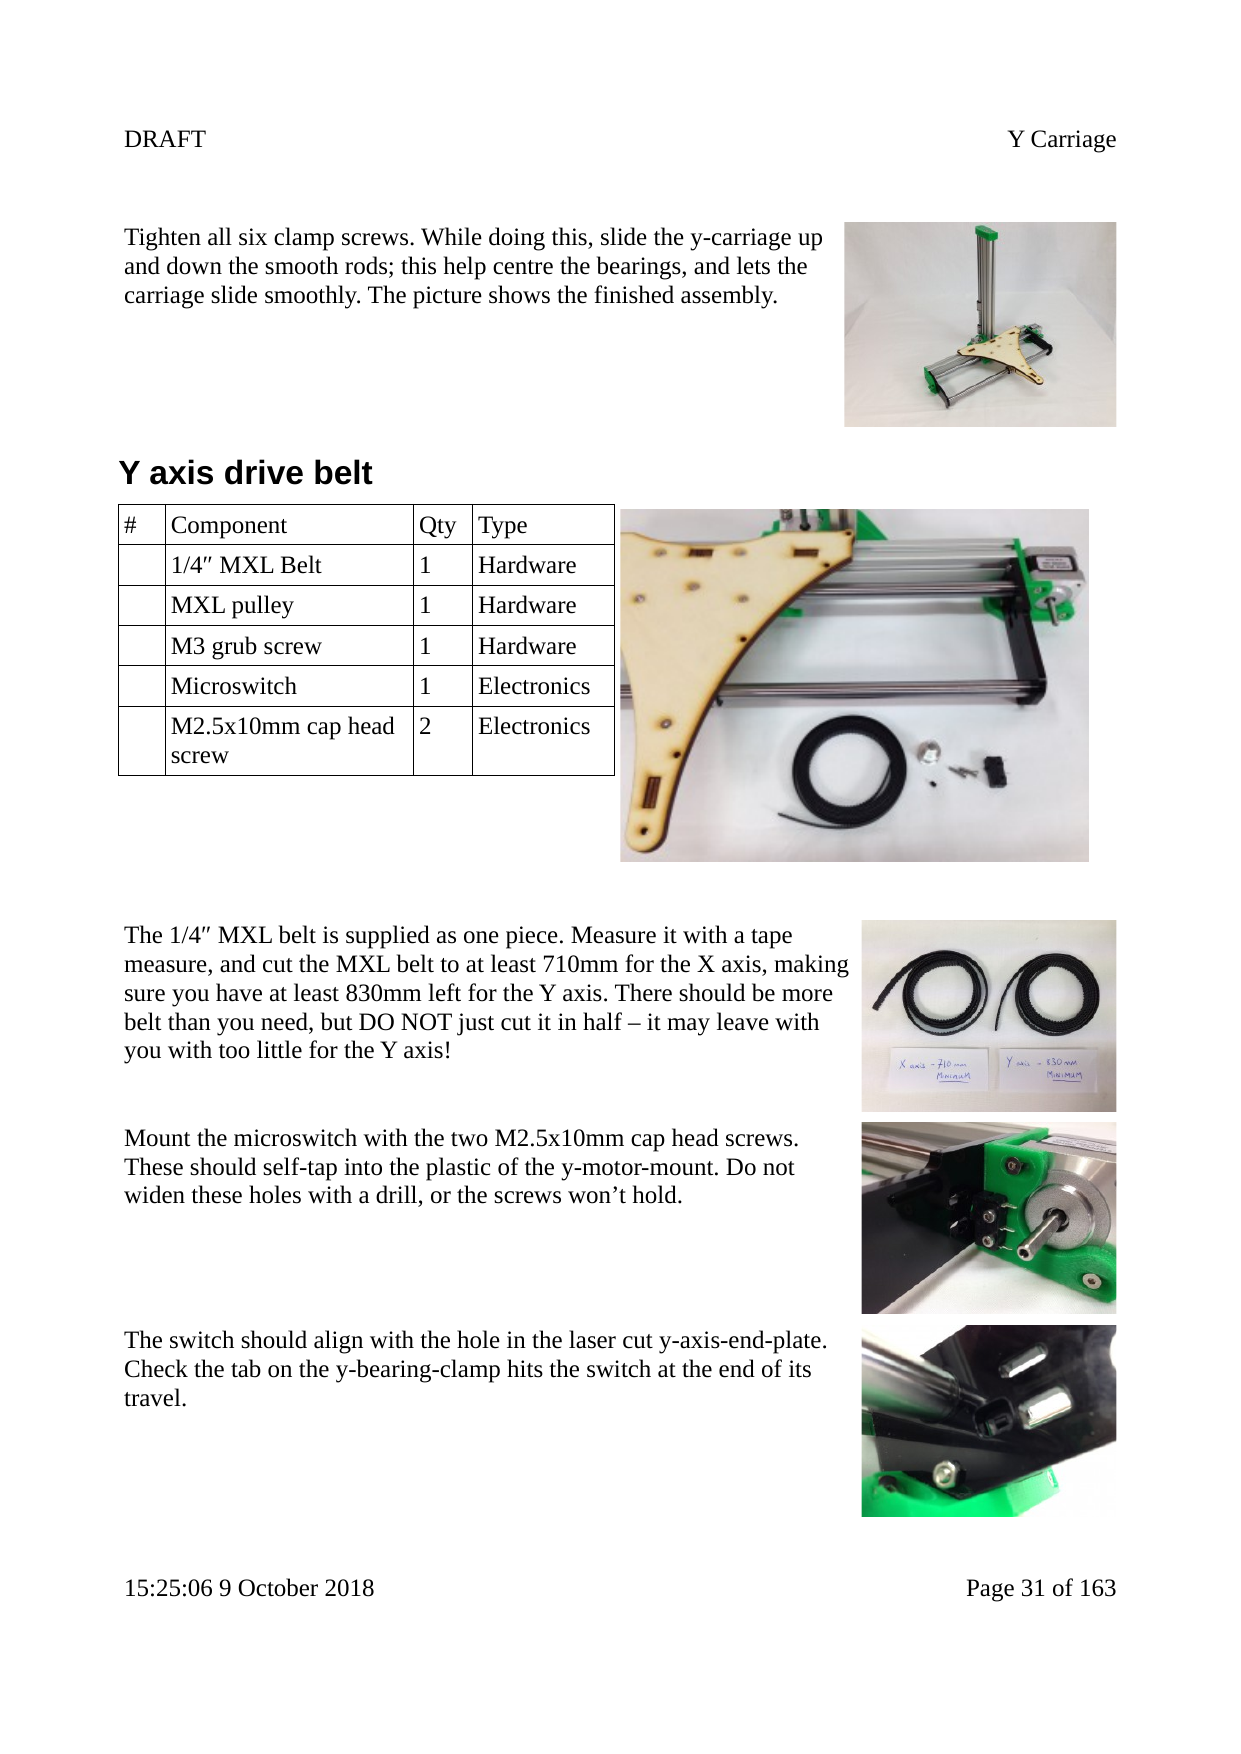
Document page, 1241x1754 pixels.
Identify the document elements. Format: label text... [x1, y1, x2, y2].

table_cell [413, 776, 472, 867]
table_cell [472, 776, 614, 867]
table_header [856, 915, 1122, 1117]
table_cell [118, 776, 165, 867]
table_cell [856, 1117, 1122, 1319]
table_cell Tighten all six clamp screws. While doing this, slide the y-carriage up and down the smooth rods; this help centre the bearings, and lets the carriage slide smoothly. The picture shows the finished assembly. [118, 217, 838, 432]
table_cell The switch should align with the hole in the laser cut y-axis-end-plate. Check the tab on the y-bearing-clamp hits the switch at the end of its travel. [118, 1320, 856, 1522]
subtitle Y axis drive belt [118, 453, 1122, 491]
table_cell Hardware [473, 586, 614, 625]
table_cell [165, 776, 413, 867]
picture [861, 1122, 1117, 1314]
table_header Type [473, 505, 614, 544]
table_cell 1 [414, 666, 472, 706]
table_header The 1/4″ MXL belt is supplied as one piece. Measure it with a tape measure, and cut the MXL belt to at least 710mm for the X axis, making sure you have at least 830mm left for the Y axis. There should be more belt than you need, but DO NOT just cut it in half – it may leave with you with too little for the Y axis! [118, 915, 856, 1117]
table_cell Microswitch [166, 666, 413, 706]
table_cell 1 [414, 586, 472, 625]
table_cell Mount the microswitch with the two M2.5x10mm cap head screws. These should self-tap into the plastic of the y-motor-mount. Do not widen these holes with a drill, or the screws won’t hold. [118, 1117, 856, 1319]
table_cell Hardware [473, 626, 614, 665]
table_cell [119, 545, 165, 584]
table_cell [119, 707, 165, 774]
table_cell Electronics [473, 666, 614, 706]
table_cell 1/4″ MXL Belt [166, 545, 413, 584]
table_header Component [166, 505, 413, 544]
picture [861, 920, 1117, 1112]
table_cell [856, 1320, 1122, 1522]
table_cell [839, 217, 1122, 432]
table_cell [119, 626, 165, 665]
table_cell MXL pulley [166, 586, 413, 625]
picture [620, 509, 1089, 862]
table_cell 1 [414, 626, 472, 665]
table_cell M2.5x10mm cap head screw [166, 707, 413, 774]
table_cell [119, 586, 165, 625]
table_cell 1 [414, 545, 472, 584]
table_header # [119, 505, 165, 544]
table_header Qty [414, 505, 472, 544]
table_header [615, 504, 1122, 867]
table_cell [119, 666, 165, 706]
table_cell Hardware [473, 545, 614, 584]
picture [861, 1325, 1117, 1517]
picture [844, 222, 1117, 427]
table_cell M3 grub screw [166, 626, 413, 665]
table_cell 2 [414, 707, 472, 774]
table_cell Electronics [473, 707, 614, 774]
